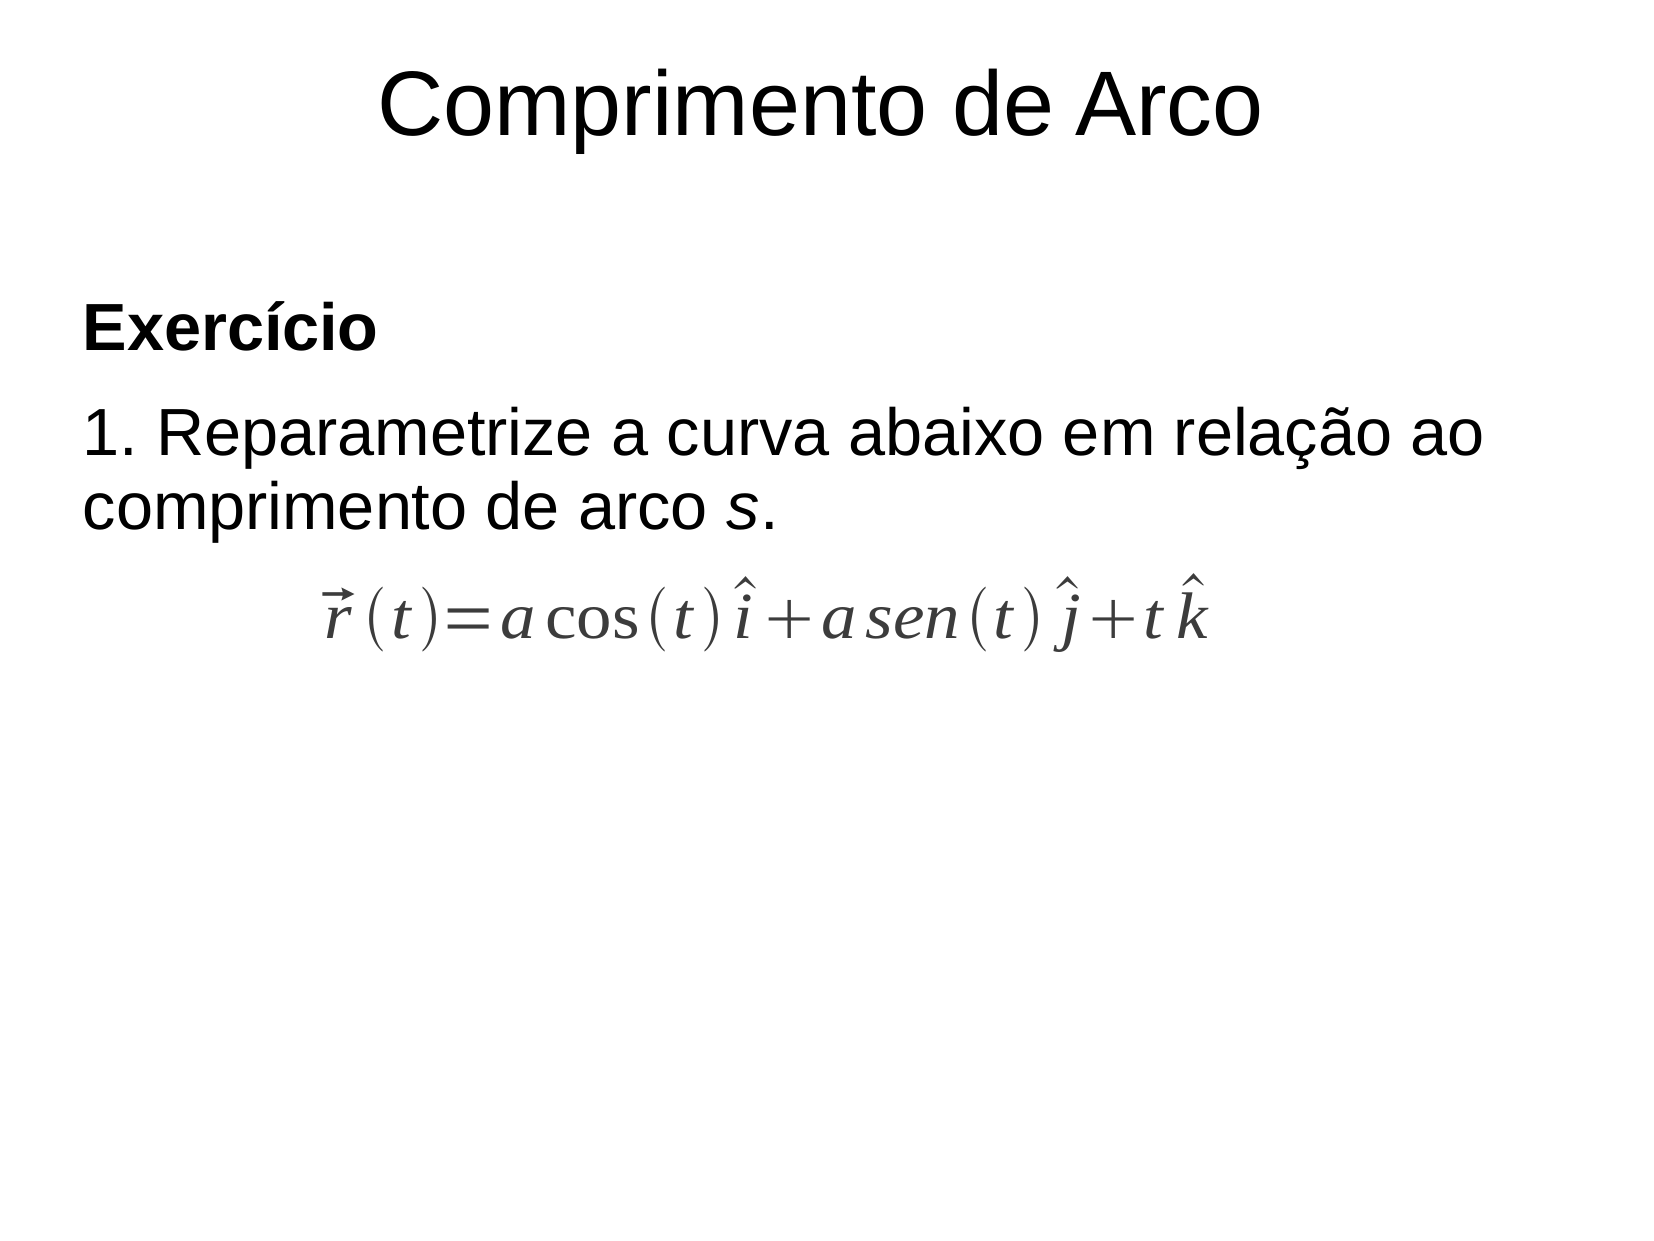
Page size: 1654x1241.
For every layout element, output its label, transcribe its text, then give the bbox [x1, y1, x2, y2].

list Exercício 1. Reparametrize a curva abaixo em relação ao comprimento de arco s. [82, 290, 1571, 1094]
chart [312, 570, 1215, 656]
title Comprimento de Arco [77, 0, 1566, 208]
